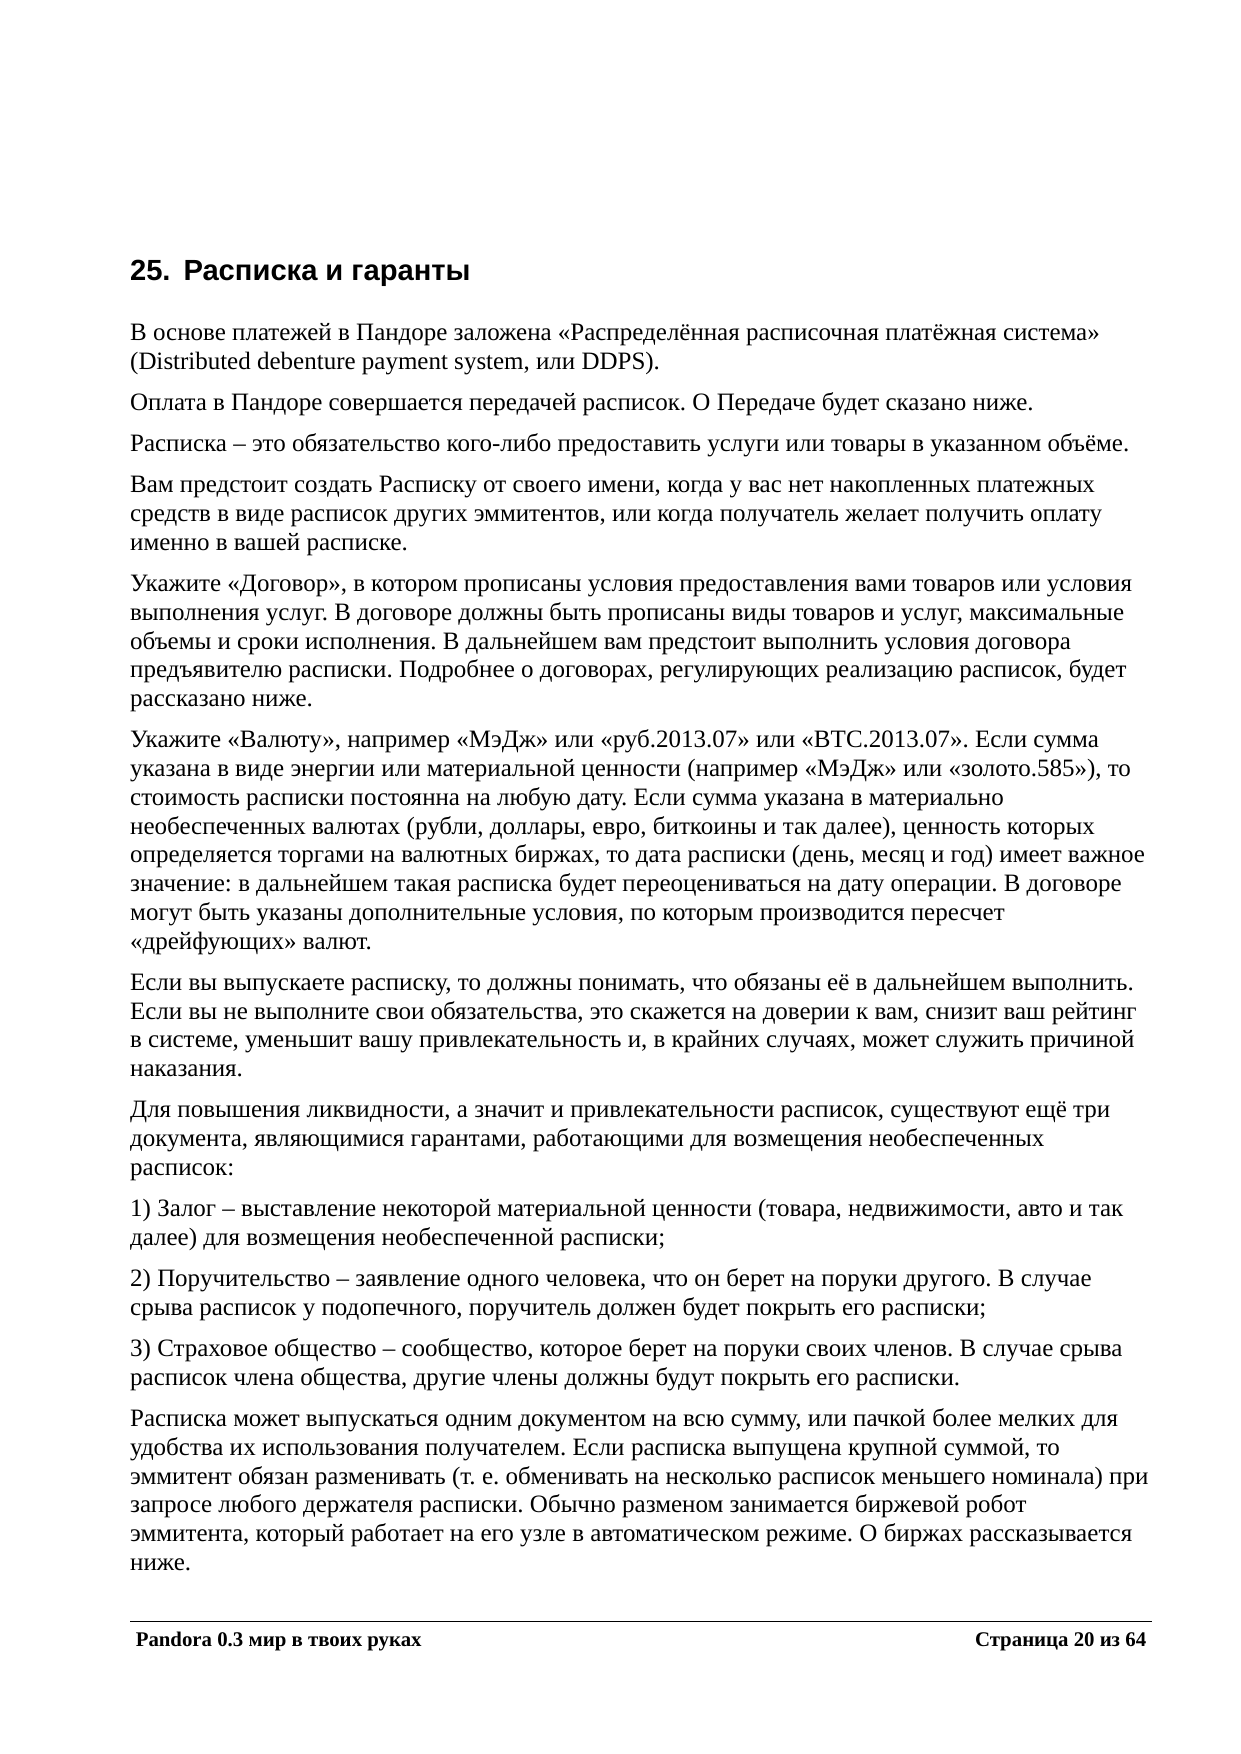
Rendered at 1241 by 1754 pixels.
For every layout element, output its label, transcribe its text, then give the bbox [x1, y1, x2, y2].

text Если вы выпускаете расписку, то должны понимать, что обязаны её в дальнейшем выполнить. Если вы не выполните свои обязательства, это скажется на доверии к вам, снизит ваш рейтинг в системе, уменьшит вашу привлекательность и, в крайних случаях, может служить причиной наказания. [130, 967, 1152, 1082]
text Укажите «Договор», в котором прописаны условия предоставления вами товаров или условия выполнения услуг. В договоре должны быть прописаны виды товаров и услуг, максимальные объемы и сроки исполнения. В дальнейшем вам предстоит выполнить условия договора предъявителю расписки. Подробнее о договорах, регулирующих реализацию расписок, будет рассказано ниже. [130, 568, 1152, 712]
subtitle Расписка и гаранты [130, 253, 1152, 287]
text Вам предстоит создать Расписку от своего имени, когда у вас нет накопленных платежных средств в виде расписок других эммитентов, или когда получатель желает получить оплату именно в вашей расписке. [130, 469, 1152, 556]
text 1) Залог – выставление некоторой материальной ценности (товара, недвижимости, авто и так далее) для возмещения необеспеченной расписки; [130, 1193, 1152, 1251]
text В основе платежей в Пандоре заложена «Распределённая расписочная платёжная система» (Distributed debenture payment system, или DDPS). [130, 317, 1152, 374]
text Расписка – это обязательство кого-либо предоставить услуги или товары в указанном объёме. [130, 428, 1152, 457]
text Оплата в Пандоре совершается передачей расписок. О Передаче будет сказано ниже. [130, 387, 1152, 416]
text Для повышения ликвидности, а значит и привлекательности расписок, существуют ещё три документа, являющимися гарантами, работающими для возмещения необеспеченных расписок: [130, 1094, 1152, 1181]
text 2) Поручительство – заявление одного человека, что он берет на поруки другого. В случае срыва расписок у подопечного, поручитель должен будет покрыть его расписки; [130, 1263, 1152, 1321]
text 3) Страховое общество – сообщество, которое берет на поруки своих членов. В случае срыва расписок члена общества, другие члены должны будут покрыть его расписки. [130, 1333, 1152, 1391]
text Укажите «Валюту», например «МэДж» или «руб.2013.07» или «BTC.2013.07». Если сумма указана в виде энергии или материальной ценности (например «МэДж» или «золото.585»), то стоимость расписки постоянна на любую дату. Если сумма указана в материально необеспеченных валютах (рубли, доллары, евро, биткоины и так далее), ценность которых определяется торгами на валютных биржах, то дата расписки (день, месяц и год) имеет важное значение: в дальнейшем такая расписка будет переоцениваться на дату операции. В договоре могут быть указаны дополнительные условия, по которым производится пересчет «дрейфующих» валют. [130, 724, 1152, 954]
text Расписка может выпускаться одним документом на всю сумму, или пачкой более мелких для удобства их использования получателем. Если расписка выпущена крупной суммой, то эммитент обязан разменивать (т. е. обменивать на несколько расписок меньшего номинала) при запросе любого держателя расписки. Обычно разменом занимается биржевой робот эммитента, который работает на его узле в автоматическом режиме. О биржах рассказывается ниже. [130, 1403, 1152, 1576]
